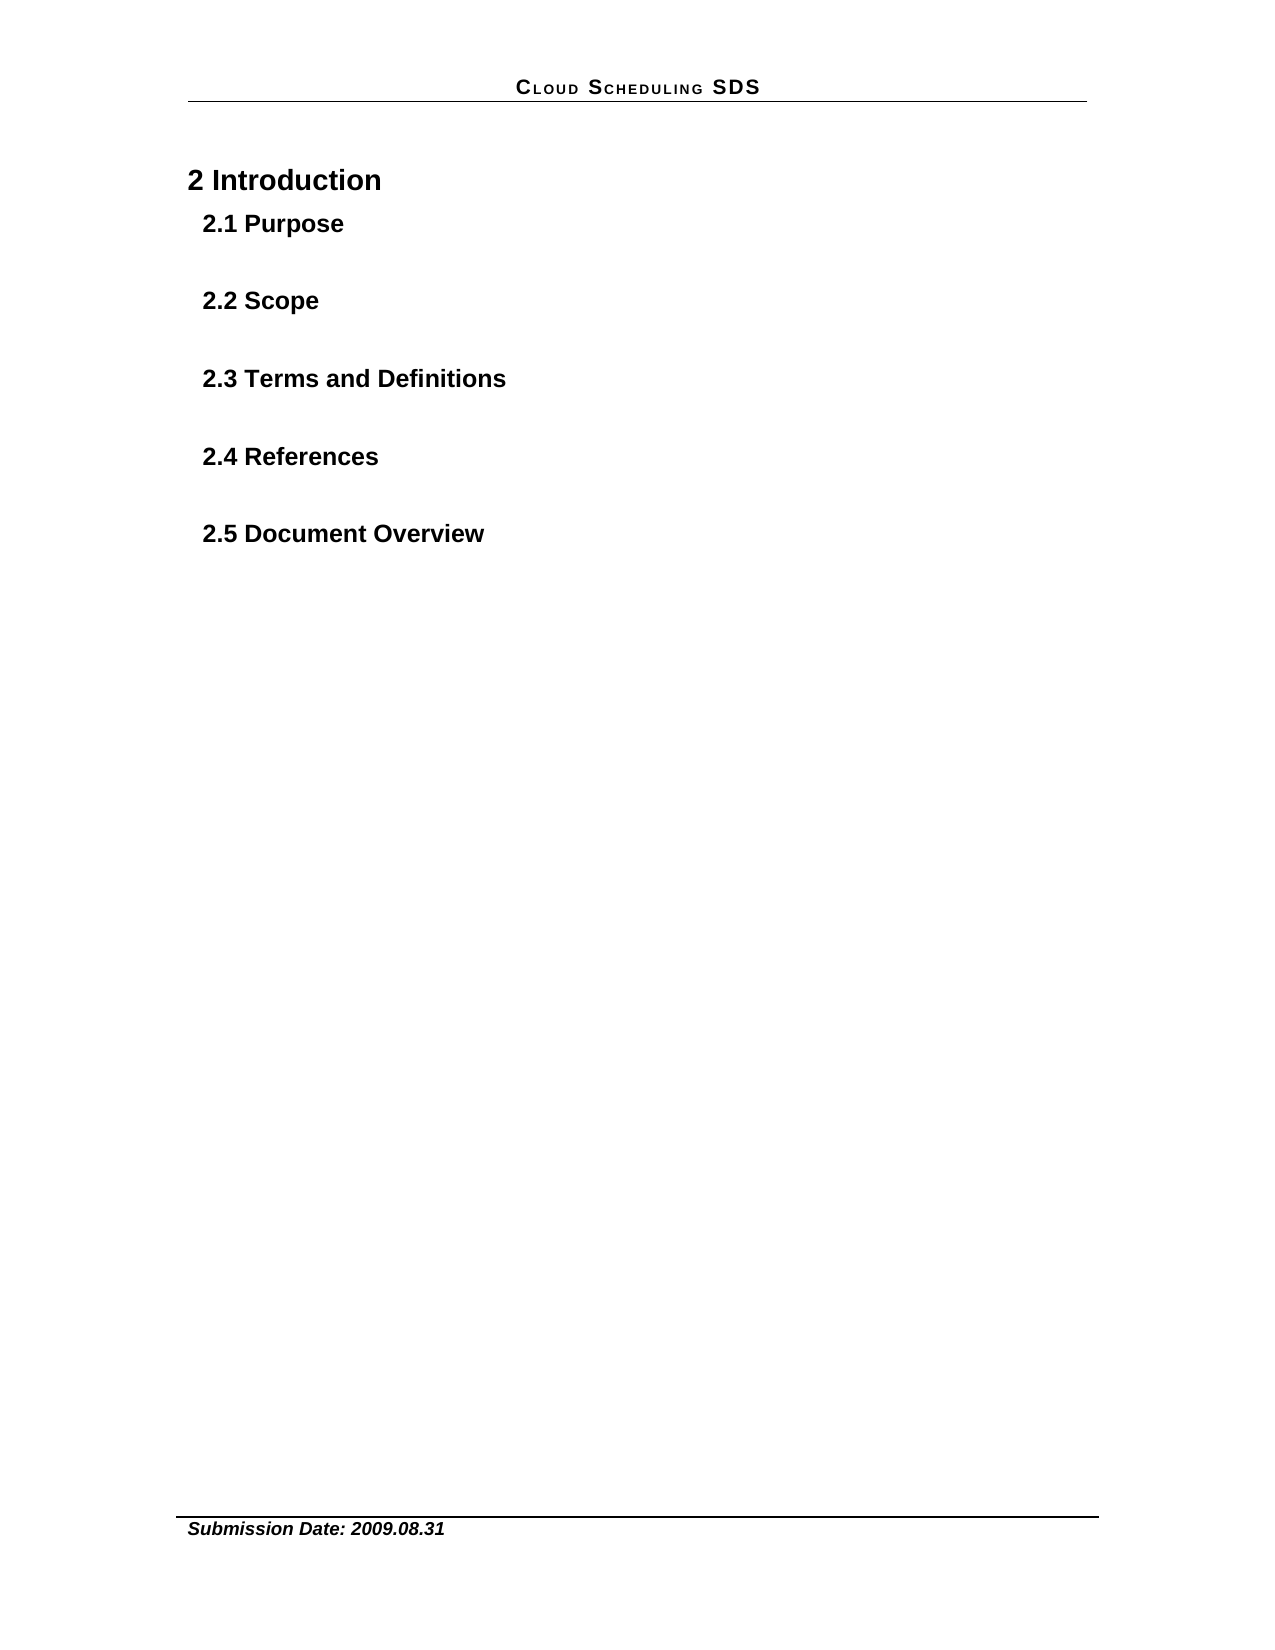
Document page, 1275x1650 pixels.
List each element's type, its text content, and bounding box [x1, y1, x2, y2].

subtitle References [202, 442, 1087, 470]
subtitle Purpose [202, 208, 1087, 237]
subtitle Terms and Definitions [202, 364, 1087, 393]
subtitle Scope [202, 286, 1087, 315]
subtitle Document Overview [202, 519, 1087, 548]
subtitle Introduction [187, 162, 1087, 196]
